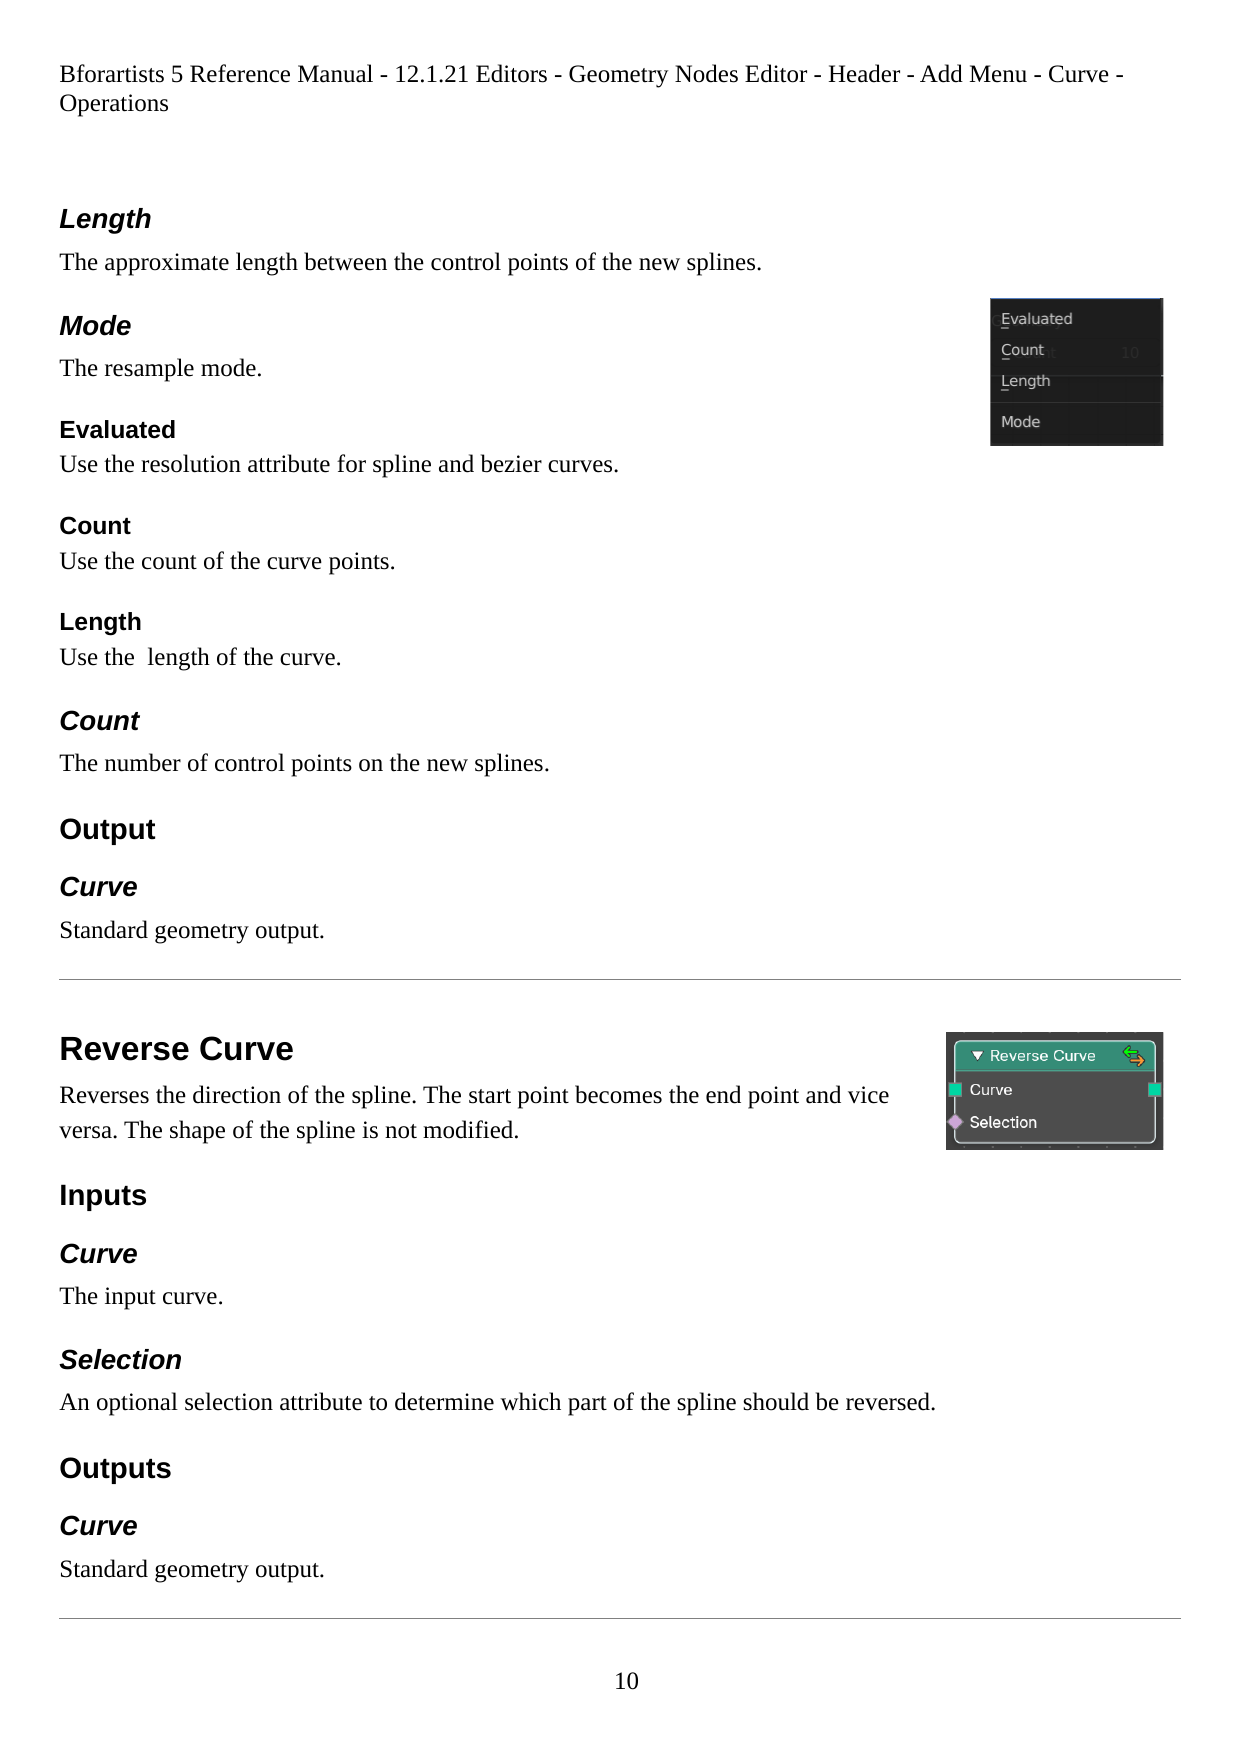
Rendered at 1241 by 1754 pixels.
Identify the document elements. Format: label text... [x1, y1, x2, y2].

text Use the resolution attribute for spline and bezier curves. [59, 449, 1181, 478]
picture [990, 298, 1164, 446]
subtitle Reverse Curve [59, 1029, 1181, 1068]
subtitle Output [59, 812, 1181, 846]
subtitle Length [59, 203, 1181, 235]
text Use the length of the curve. [59, 642, 1181, 671]
text [1164, 353, 1181, 382]
subtitle Length [59, 607, 1181, 636]
text The resample mode. [59, 353, 990, 382]
subtitle Curve [59, 1510, 1181, 1542]
text Standard geometry output. [59, 915, 1181, 944]
subtitle Count [59, 511, 1181, 540]
subtitle Inputs [59, 1178, 1181, 1212]
subtitle Selection [59, 1343, 1181, 1375]
subtitle [1164, 309, 1181, 341]
subtitle Curve [59, 1237, 1181, 1269]
subtitle Curve [59, 871, 1181, 902]
text The input curve. [59, 1281, 1181, 1310]
text Use the count of the curve points. [59, 546, 1181, 575]
subtitle Outputs [59, 1451, 1181, 1485]
text The number of control points on the new splines. [59, 748, 1181, 777]
text Standard geometry output. [59, 1554, 1181, 1583]
picture [946, 1032, 1164, 1150]
subtitle Count [59, 704, 1181, 736]
text An optional selection attribute to determine which part of the spline should be reversed. [59, 1387, 1181, 1416]
subtitle Mode [59, 309, 990, 341]
subtitle [1164, 415, 1181, 443]
text Reverses the direction of the spline. The start point becomes the end point and vice versa. The shape of the spline is not modified. [59, 1080, 946, 1143]
subtitle Evaluated [59, 415, 990, 443]
text The approximate length between the control points of the new splines. [59, 247, 1181, 276]
